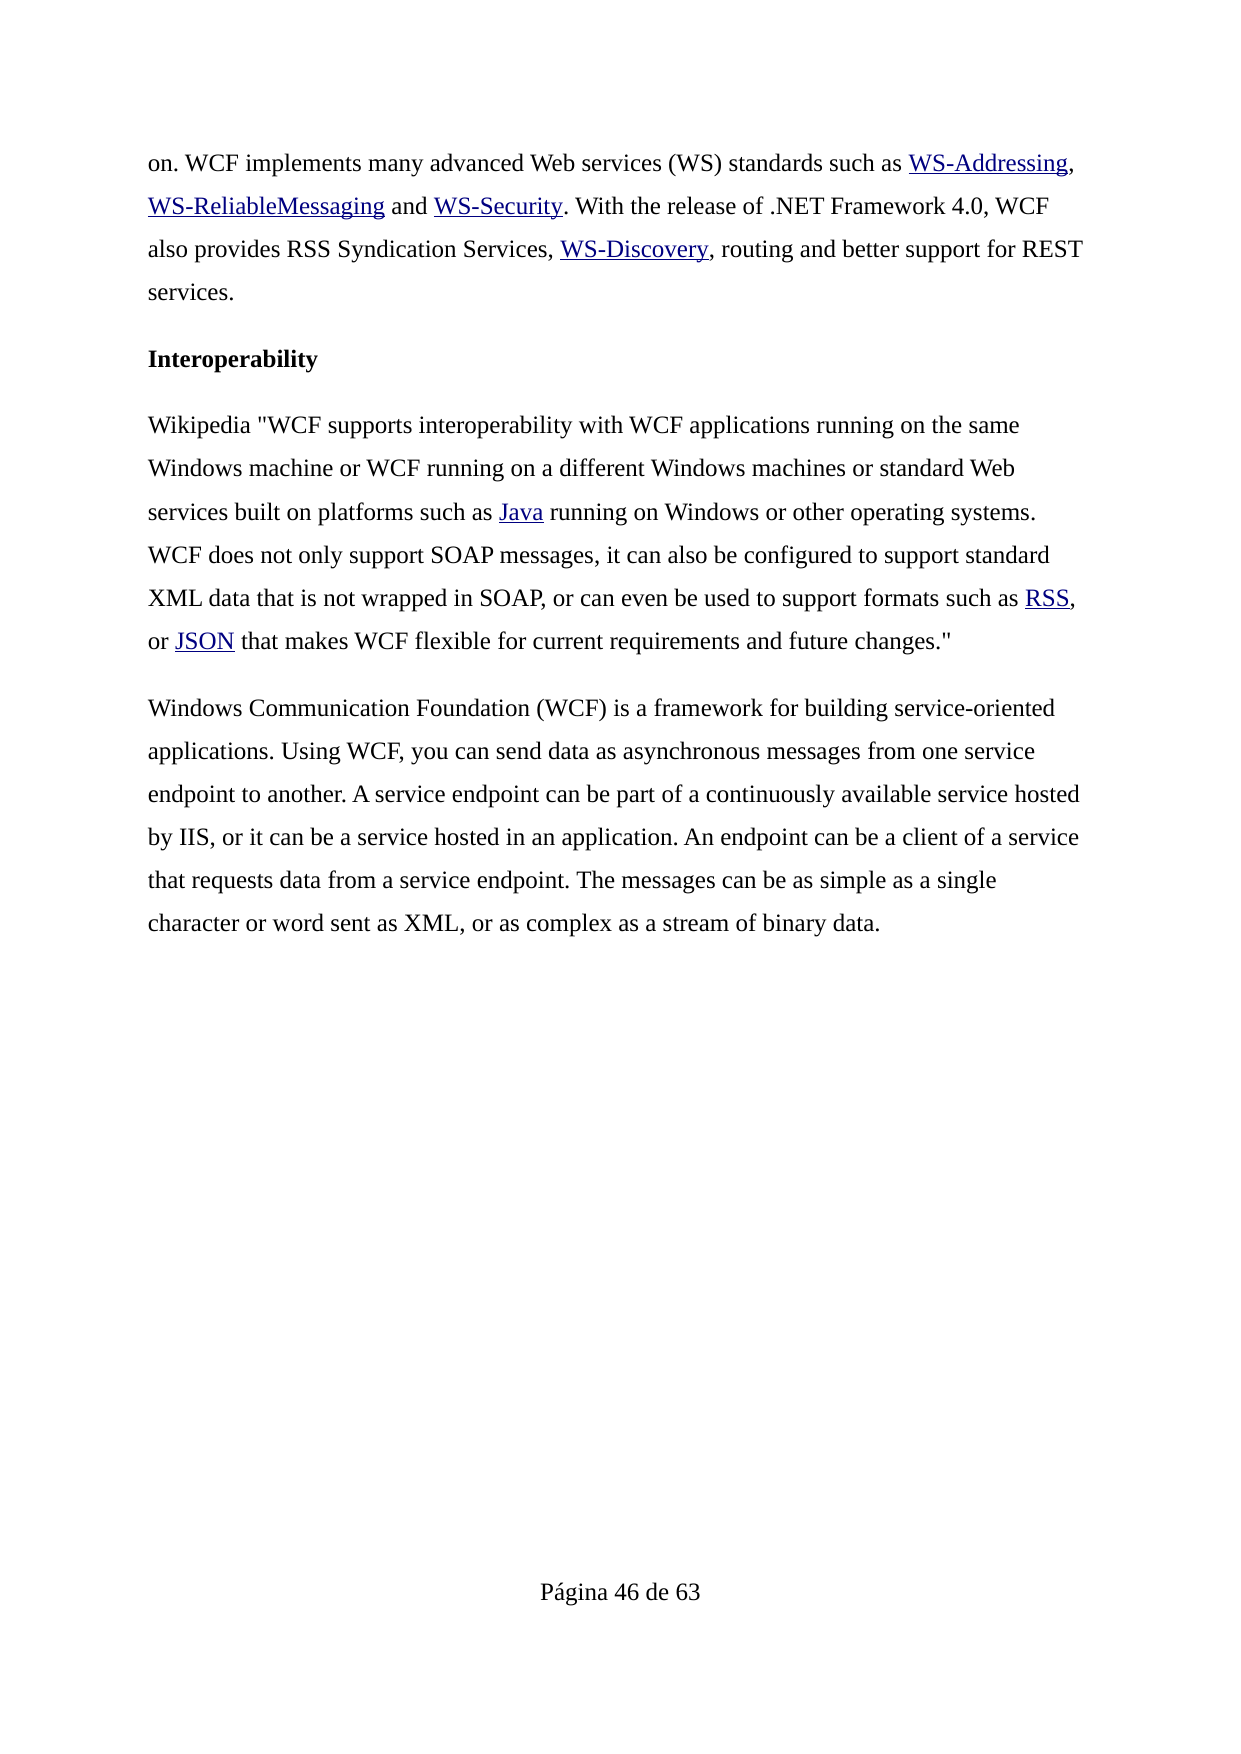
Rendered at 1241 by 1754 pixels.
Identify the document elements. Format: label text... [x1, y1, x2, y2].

text Windows Communication Foundation (WCF) is a framework for building service-oriented applications. Using WCF, you can send data as asynchronous messages from one service endpoint to another. A service endpoint can be part of a continuously available service hosted by IIS, or it can be a service hosted in an application. An endpoint can be a client of a service that requests data from a service endpoint. The messages can be as simple as a single character or word sent as XML, or as complex as a stream of binary data. [148, 693, 1093, 937]
text on. WCF implements many advanced Web services (WS) standards such as WS-Addressing, WS-ReliableMessaging and WS-Security. With the release of .NET Framework 4.0, WCF also provides RSS Syndication Services, WS-Discovery, routing and better support for REST services. [148, 148, 1093, 306]
text Interoperability [148, 344, 1093, 372]
text Wikipedia "WCF supports interoperability with WCF applications running on the same Windows machine or WCF running on a different Windows machines or standard Web services built on platforms such as Java running on Windows or other operating systems. WCF does not only support SOAP messages, it can also be configured to support standard XML data that is not wrapped in SOAP, or can even be used to support formats such as RSS, or JSON that makes WCF flexible for current requirements and future changes." [148, 410, 1093, 655]
